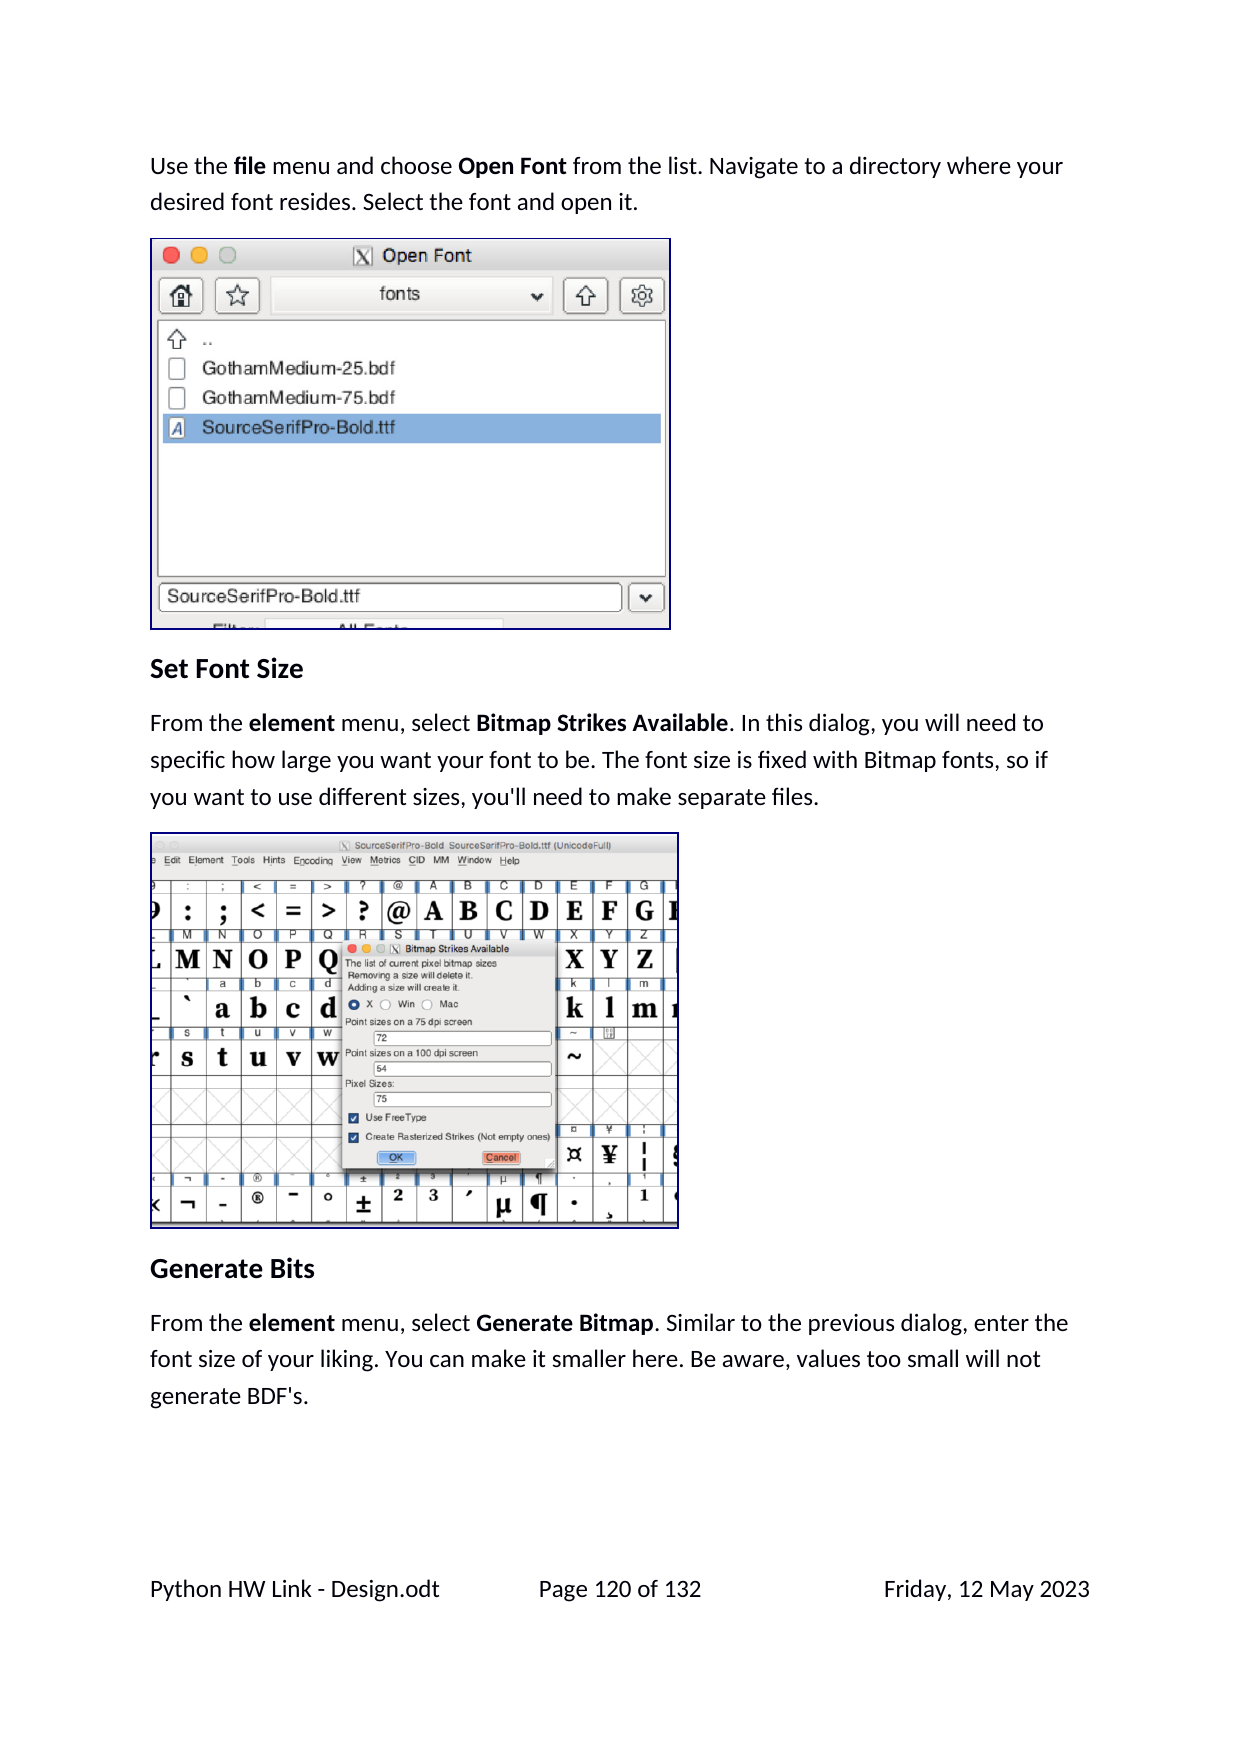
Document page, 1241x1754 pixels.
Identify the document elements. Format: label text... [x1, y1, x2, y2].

picture [152, 239, 669, 628]
text Generate Bits [150, 1250, 1090, 1285]
text From the element menu, select Generate Bitmap. Similar to the previous dialog, enter the font size of your liking. You can make it smaller here. Be aware, values too small will not generate BDF's. [150, 1307, 1090, 1411]
text Set Font Size [150, 650, 1090, 686]
text From the element menu, select Bitmap Strikes Available. In this dialog, you will need to specific how large you want your font to be. The font size is fixed with Bitmap fonts, so if you want to use different sizes, you'll need to make separate files. [150, 708, 1090, 811]
picture [152, 834, 677, 1227]
text Use the file menu and choose Open Font from the list. Navigate to a directory where your desired font resides. Select the font and open it. [150, 150, 1090, 217]
